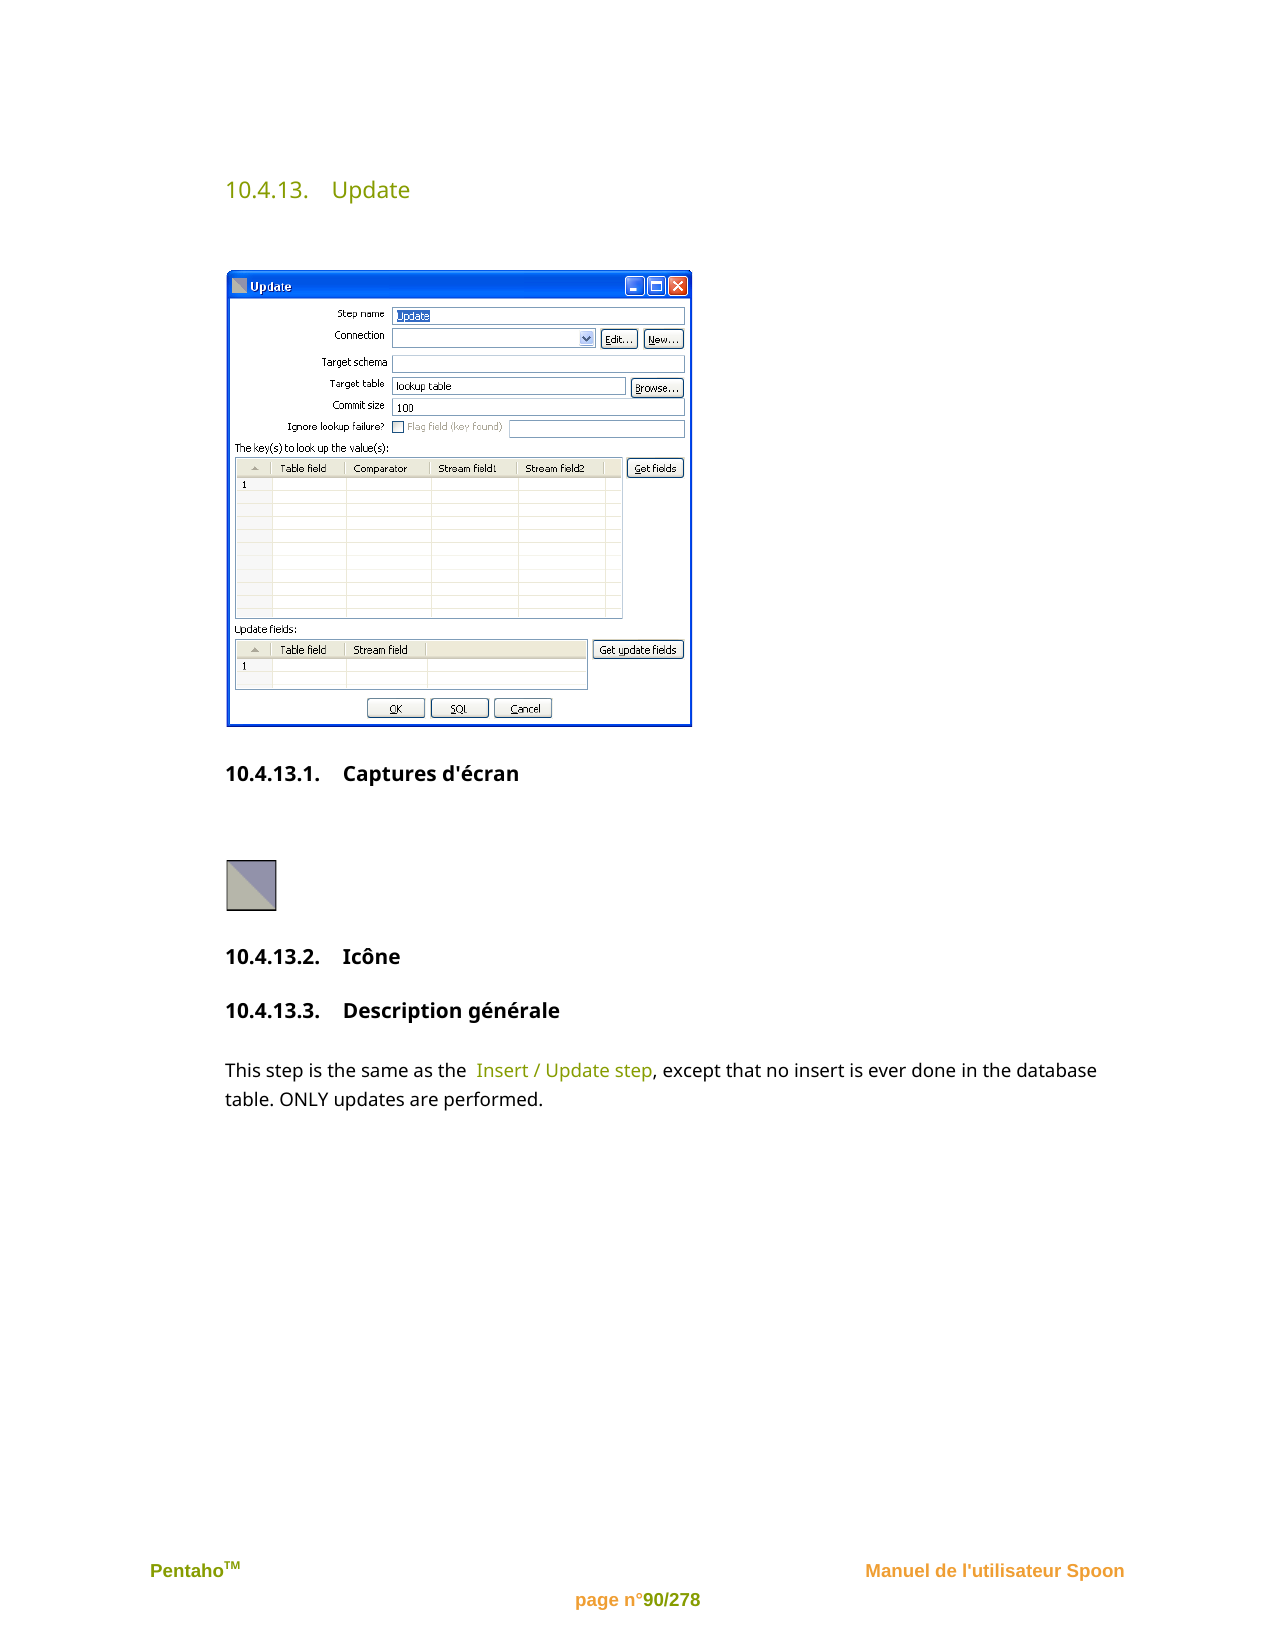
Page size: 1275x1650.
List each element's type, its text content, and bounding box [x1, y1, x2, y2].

subtitle Icône [225, 812, 1125, 970]
subtitle Captures d'écran [225, 229, 1125, 787]
subtitle Update [225, 175, 1125, 204]
picture [226, 270, 693, 727]
picture [226, 860, 277, 911]
text This step is the same as the Insert / Update step, except that no insert is ever done in the database table. ONLY updates are performed. [225, 1054, 1125, 1112]
subtitle Description générale [225, 995, 1125, 1024]
